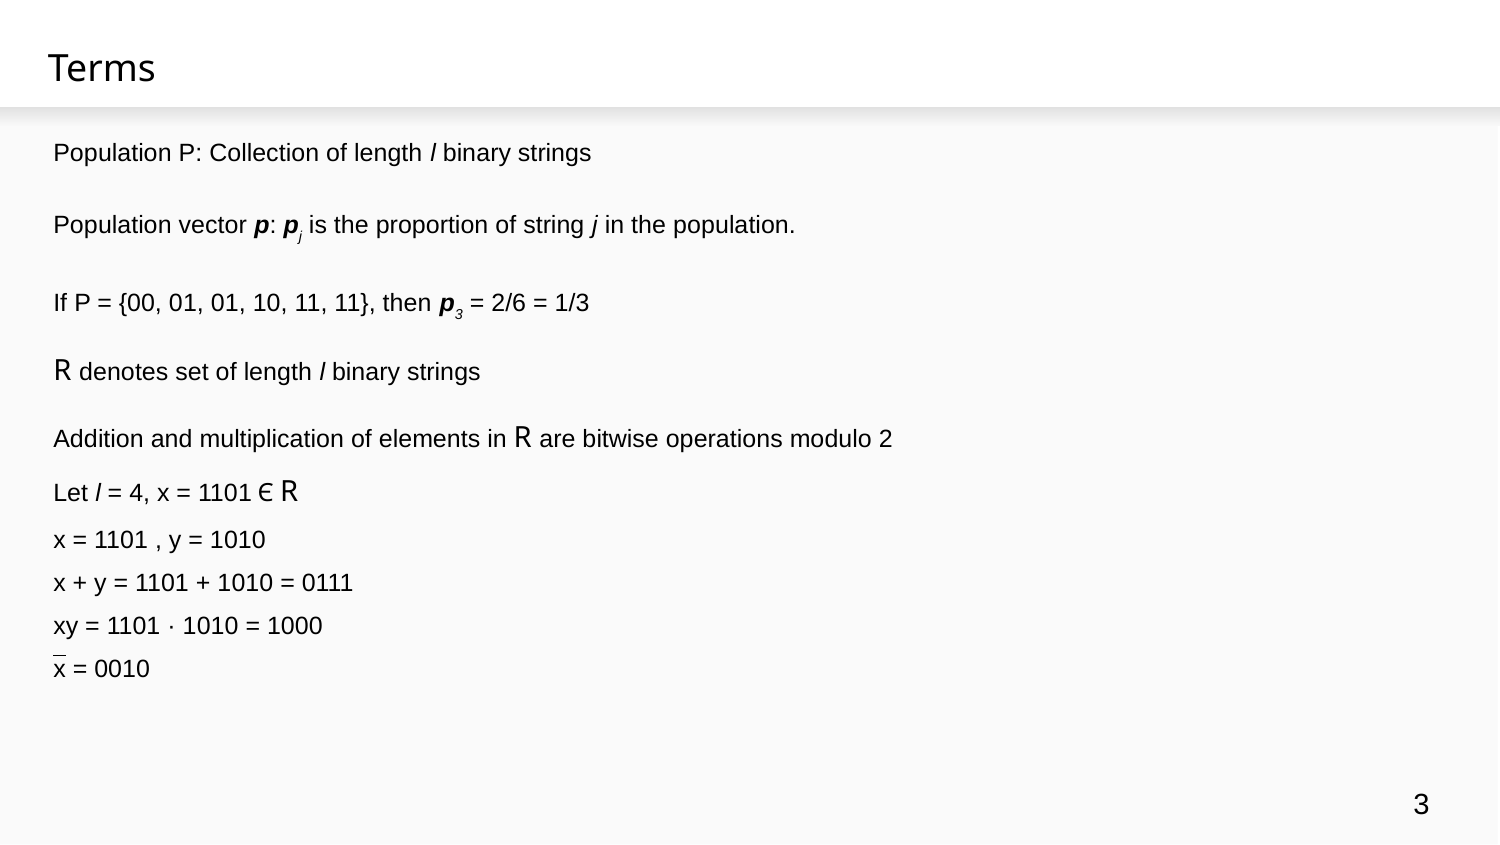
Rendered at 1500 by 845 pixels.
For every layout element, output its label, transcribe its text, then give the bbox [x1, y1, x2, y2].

title Terms [47, 21, 308, 113]
text_box Population P: Collection of length l binary strings Population vector p: pj is the proportion of string j in the population. If P = {00, 01, 01, 10, 11, 11}, then p3 = 2/6 = 1/3 R denotes set of length l binary strings Addition and multiplication of elements in R are bitwise operations modulo 2 Let l = 4, x = 1101 Є R x = 1101 , y = 1010 x + y = 1101 + 1010 = 0111 xy = 1101 · 1010 = 1000 x = 0010 [38, 117, 1257, 719]
